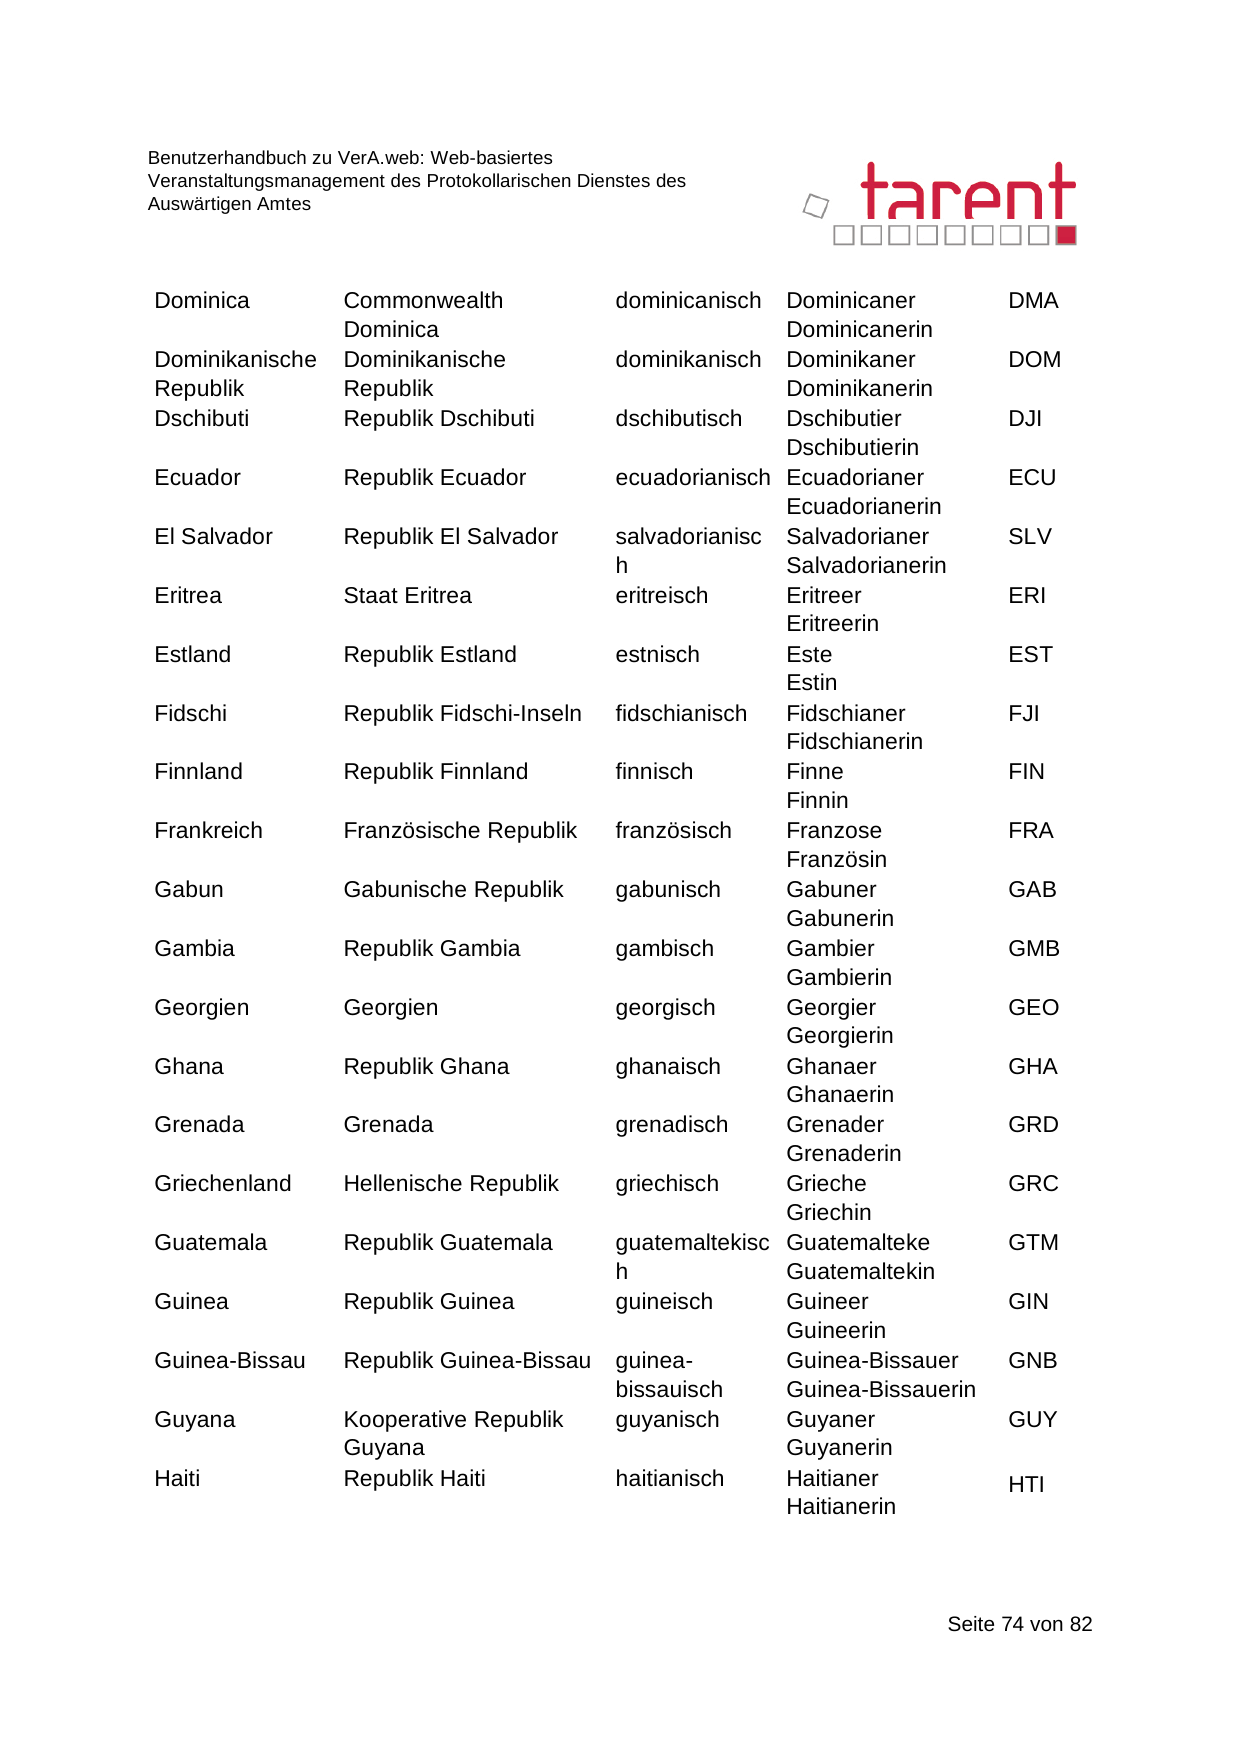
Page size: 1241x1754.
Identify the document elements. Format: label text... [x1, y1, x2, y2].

table_cell GAB [1001, 872, 1091, 931]
table_cell guatemaltekisch [608, 1225, 779, 1284]
table_cell Guyana [147, 1402, 336, 1461]
table_cell Ecuador [147, 460, 336, 519]
table_cell Guyaner Guyanerin [779, 1402, 1001, 1461]
table_cell Eritrea [147, 578, 336, 637]
table_cell französisch [608, 814, 779, 872]
table_cell GTM [1001, 1225, 1091, 1284]
table_cell Guinea [147, 1284, 336, 1343]
table_cell Republik Estland [336, 637, 608, 696]
table_cell ghanaisch [608, 1049, 779, 1108]
table_cell Finne Finnin [779, 755, 1001, 813]
table_cell Republik Ecuador [336, 460, 608, 519]
table_cell GNB [1001, 1343, 1091, 1402]
table_cell salvadorianisch [608, 519, 779, 578]
table_cell Finnland [147, 755, 336, 813]
table_cell dominikanisch [608, 343, 779, 401]
table_cell Fidschianer Fidschianerin [779, 696, 1001, 754]
table_cell Republik Fidschi-Inseln [336, 696, 608, 754]
table_cell GEO [1001, 990, 1091, 1049]
table_cell eritreisch [608, 578, 779, 637]
table_cell Ecuadorianer Ecuadorianerin [779, 460, 1001, 519]
table_cell Republik Guinea-Bissau [336, 1343, 608, 1402]
table_cell Guatemalteke Guatemaltekin [779, 1225, 1001, 1284]
table_cell Commonwealth Dominica [336, 284, 608, 343]
table_cell DOM [1001, 343, 1091, 401]
table_cell ecuadorianisch [608, 460, 779, 519]
table_cell ERI [1001, 578, 1091, 637]
table_cell GRC [1001, 1167, 1091, 1225]
table_cell griechisch [608, 1167, 779, 1225]
table_cell dominicanisch [608, 284, 779, 343]
table_cell Haiti [147, 1461, 336, 1520]
table_cell DMA [1001, 284, 1091, 343]
table_cell gambisch [608, 931, 779, 990]
table_cell Republik Dschibuti [336, 401, 608, 460]
table_cell FIN [1001, 755, 1091, 813]
table_cell GMB [1001, 931, 1091, 990]
table_cell Guatemala [147, 1225, 336, 1284]
table_cell Grieche Griechin [779, 1167, 1001, 1225]
table_cell Französische Republik [336, 814, 608, 872]
table_cell Georgien [336, 990, 608, 1049]
table_cell georgisch [608, 990, 779, 1049]
table_cell Dominikanische Republik [147, 343, 336, 401]
table_cell Ghanaer Ghanaerin [779, 1049, 1001, 1108]
table_cell Gambia [147, 931, 336, 990]
table_cell GIN [1001, 1284, 1091, 1343]
table_cell Griechenland [147, 1167, 336, 1225]
table_cell Republik El Salvador [336, 519, 608, 578]
table_cell DJI [1001, 401, 1091, 460]
table_cell estnisch [608, 637, 779, 696]
table_cell Estland [147, 637, 336, 696]
table_cell Guinea‑Bissauer Guinea‑Bissauerin [779, 1343, 1001, 1402]
table_cell guineisch [608, 1284, 779, 1343]
table_cell Gabunische Republik [336, 872, 608, 931]
picture [790, 151, 1091, 255]
table_cell Staat Eritrea [336, 578, 608, 637]
table_cell guinea-bissauisch [608, 1343, 779, 1402]
table_cell Guinea-Bissau [147, 1343, 336, 1402]
table_cell finnisch [608, 755, 779, 813]
table_cell Dominicaner Dominicanerin [779, 284, 1001, 343]
table_cell grenadisch [608, 1108, 779, 1167]
table_cell Dominica [147, 284, 336, 343]
table_cell FJI [1001, 696, 1091, 754]
table_cell Frankreich [147, 814, 336, 872]
table_cell Salvadorianer Salvadorianerin [779, 519, 1001, 578]
table_cell FRA [1001, 814, 1091, 872]
table_cell GHA [1001, 1049, 1091, 1108]
table_cell Haitianer Haitianerin [779, 1461, 1001, 1520]
table_cell Grenader Grenaderin [779, 1108, 1001, 1167]
table_cell GRD [1001, 1108, 1091, 1167]
table_cell Republik Guatemala [336, 1225, 608, 1284]
table_cell Dschibutier Dschibutierin [779, 401, 1001, 460]
table_cell dschibutisch [608, 401, 779, 460]
table_cell HTI [1001, 1461, 1091, 1520]
table_cell Republik Ghana [336, 1049, 608, 1108]
table_cell Georgien [147, 990, 336, 1049]
table_cell Guineer Guineerin [779, 1284, 1001, 1343]
table_cell Dominikanische Republik [336, 343, 608, 401]
table_cell GUY [1001, 1402, 1091, 1461]
table_cell Republik Finnland [336, 755, 608, 813]
table_cell Hellenische Republik [336, 1167, 608, 1225]
table_cell Republik Haiti [336, 1461, 608, 1520]
table_cell Grenada [147, 1108, 336, 1167]
table_cell fidschianisch [608, 696, 779, 754]
table_cell ECU [1001, 460, 1091, 519]
table_cell Gabuner Gabunerin [779, 872, 1001, 931]
table_cell EST [1001, 637, 1091, 696]
table_cell Dominikaner Dominikanerin [779, 343, 1001, 401]
table_cell Republik Guinea [336, 1284, 608, 1343]
table_cell Franzose Französin [779, 814, 1001, 872]
table_cell Eritreer Eritreerin [779, 578, 1001, 637]
table_cell gabunisch [608, 872, 779, 931]
table_cell Gambier Gambierin [779, 931, 1001, 990]
table_cell Grenada [336, 1108, 608, 1167]
table_cell Republik Gambia [336, 931, 608, 990]
table_cell Kooperative Republik Guyana [336, 1402, 608, 1461]
table_cell Dschibuti [147, 401, 336, 460]
table_cell Este Estin [779, 637, 1001, 696]
table_cell Georgier Georgierin [779, 990, 1001, 1049]
table_cell SLV [1001, 519, 1091, 578]
table_cell Fidschi [147, 696, 336, 754]
table_cell Ghana [147, 1049, 336, 1108]
table_cell El Salvador [147, 519, 336, 578]
table_cell guyanisch [608, 1402, 779, 1461]
table_cell haitianisch [608, 1461, 779, 1520]
table_cell Gabun [147, 872, 336, 931]
